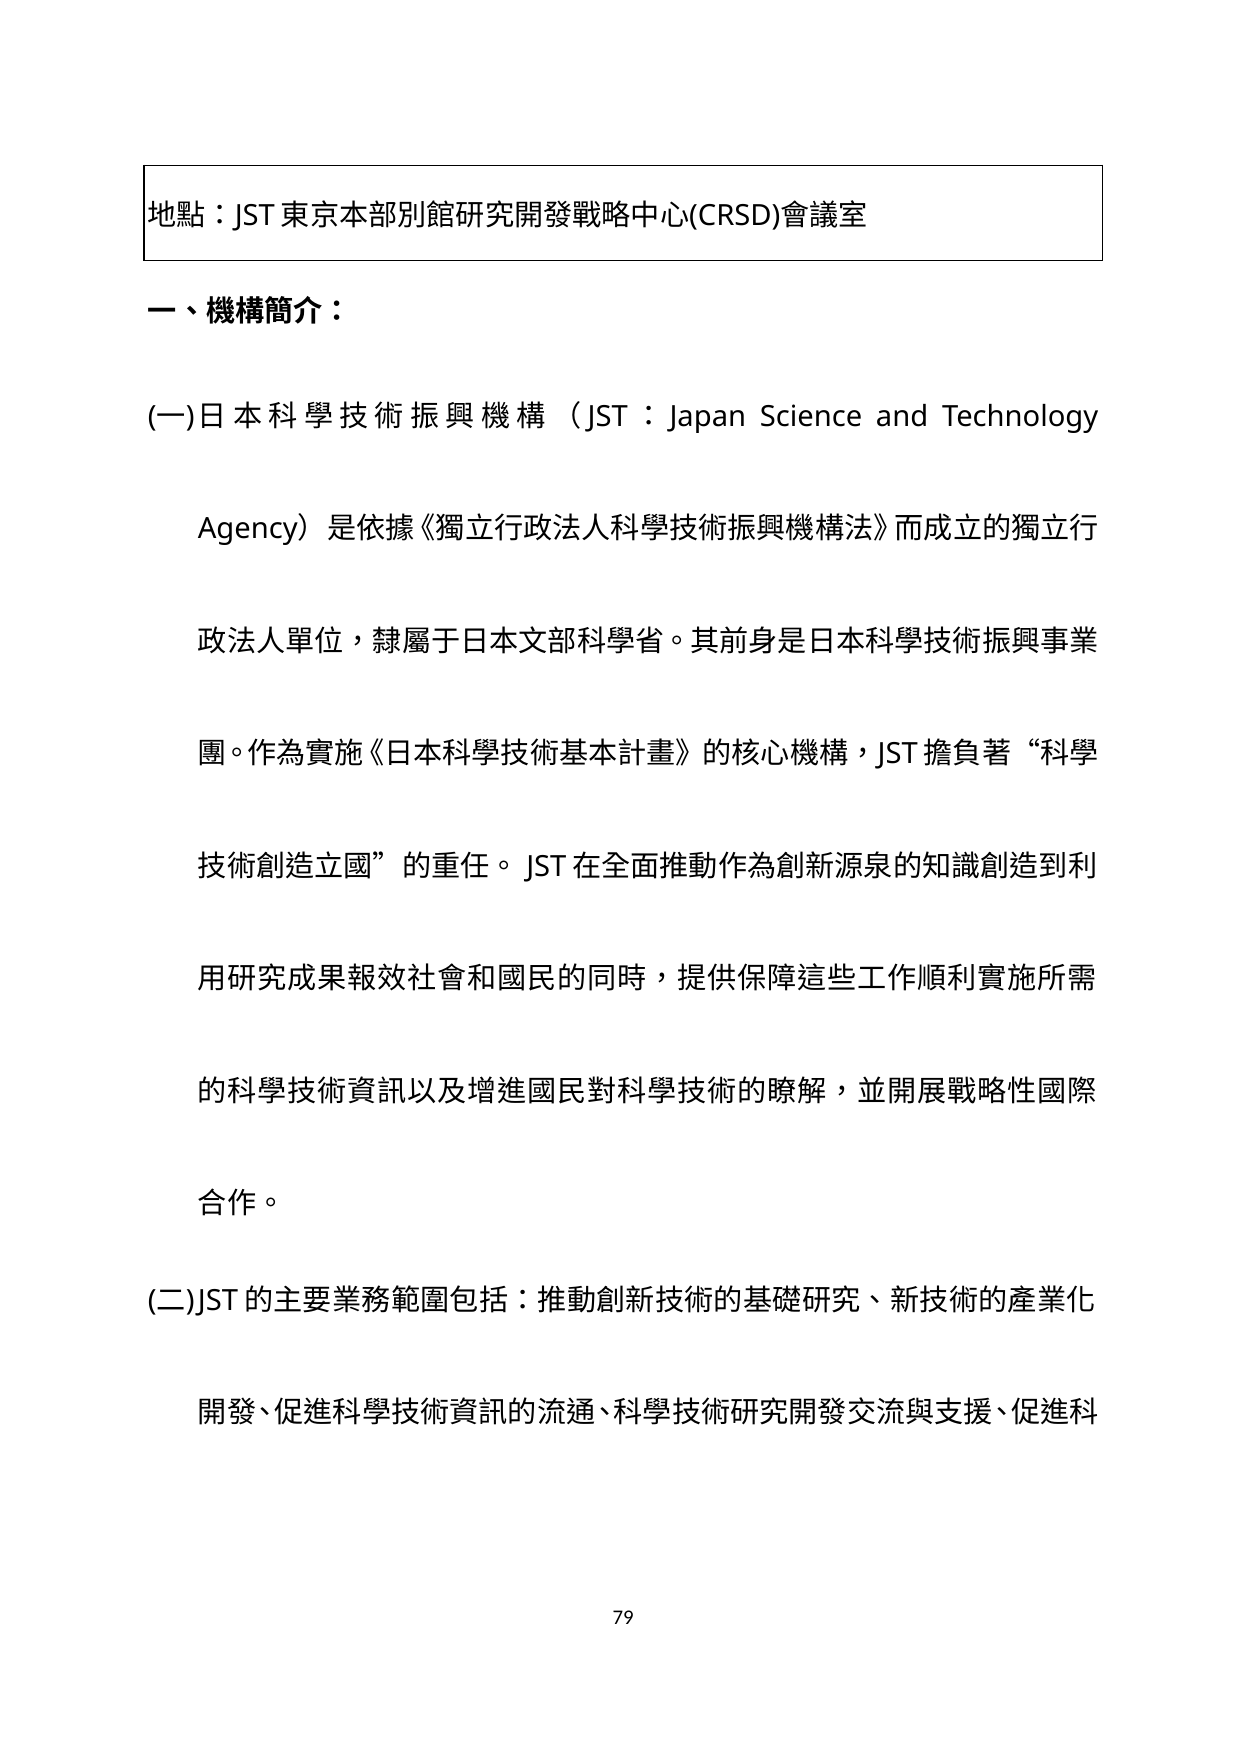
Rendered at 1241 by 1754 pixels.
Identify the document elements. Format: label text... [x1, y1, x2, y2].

list 日本科學技術振興機構（JST：Japan Science and Technology Agency）是依據《獨立行政法人科學技術振興機構法》而成立的獨立行政法人單位，隸屬于日本文部科學省。其前身是日本科學技術振興事業團。作為實施《日本科學技術基本計畫》 的核心機構，JST擔負著“科學技術創造立國”的重任。 JST在全面推動作為創新源泉的知識創造到利用研究成果報效社會和國民的同時，提供保障這些工作順利實施所需的科學技術資訊以及增進國民對科學技術的瞭解，並開展戰略性國際合作。 [148, 376, 1098, 1239]
table_cell 地點：JST東京本部別館研究開發戰略中心(CRSD)會議室 [145, 166, 1102, 260]
text 一、機構簡介： [148, 271, 1098, 346]
list JST的主要業務範圍包括：推動創新技術的基礎研究、新技術的產業化開發、促進科學技術資訊的流通、科學技術研究開發交流與支援、促進科 [148, 1260, 1098, 1447]
